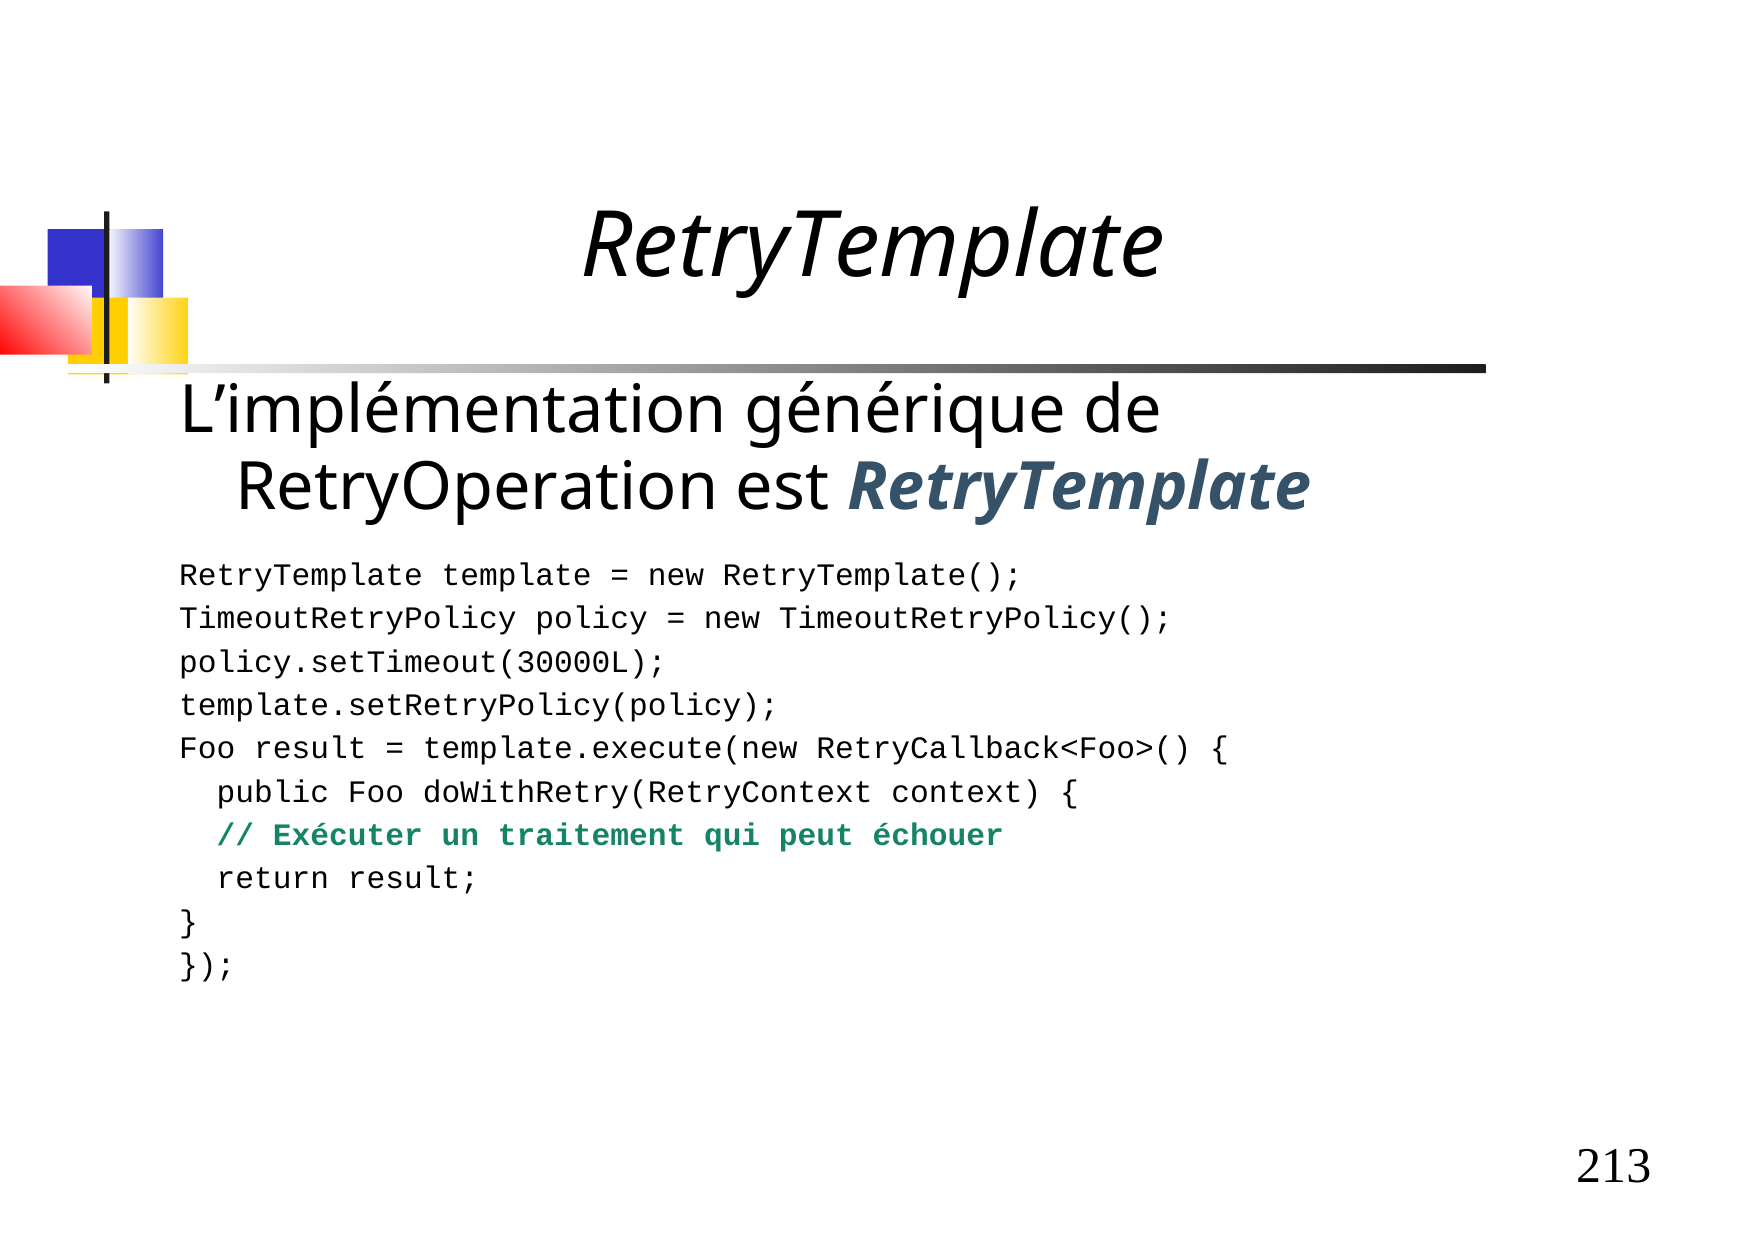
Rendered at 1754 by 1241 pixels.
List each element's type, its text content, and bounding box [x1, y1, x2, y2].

list L’implémentation générique de RetryOperation est RetryTemplate RetryTemplate template = new RetryTemplate(); TimeoutRetryPolicy policy = new TimeoutRetryPolicy(); policy.setTimeout(30000L); template.setRetryPolicy(policy); Foo result = template.execute(new RetryCallback<Foo>() { public Foo doWithRetry(RetryContext context) { // Exécuter un traitement qui peut échouer return result; } }); [179, 371, 1567, 1091]
title RetryTemplate [179, 139, 1567, 351]
